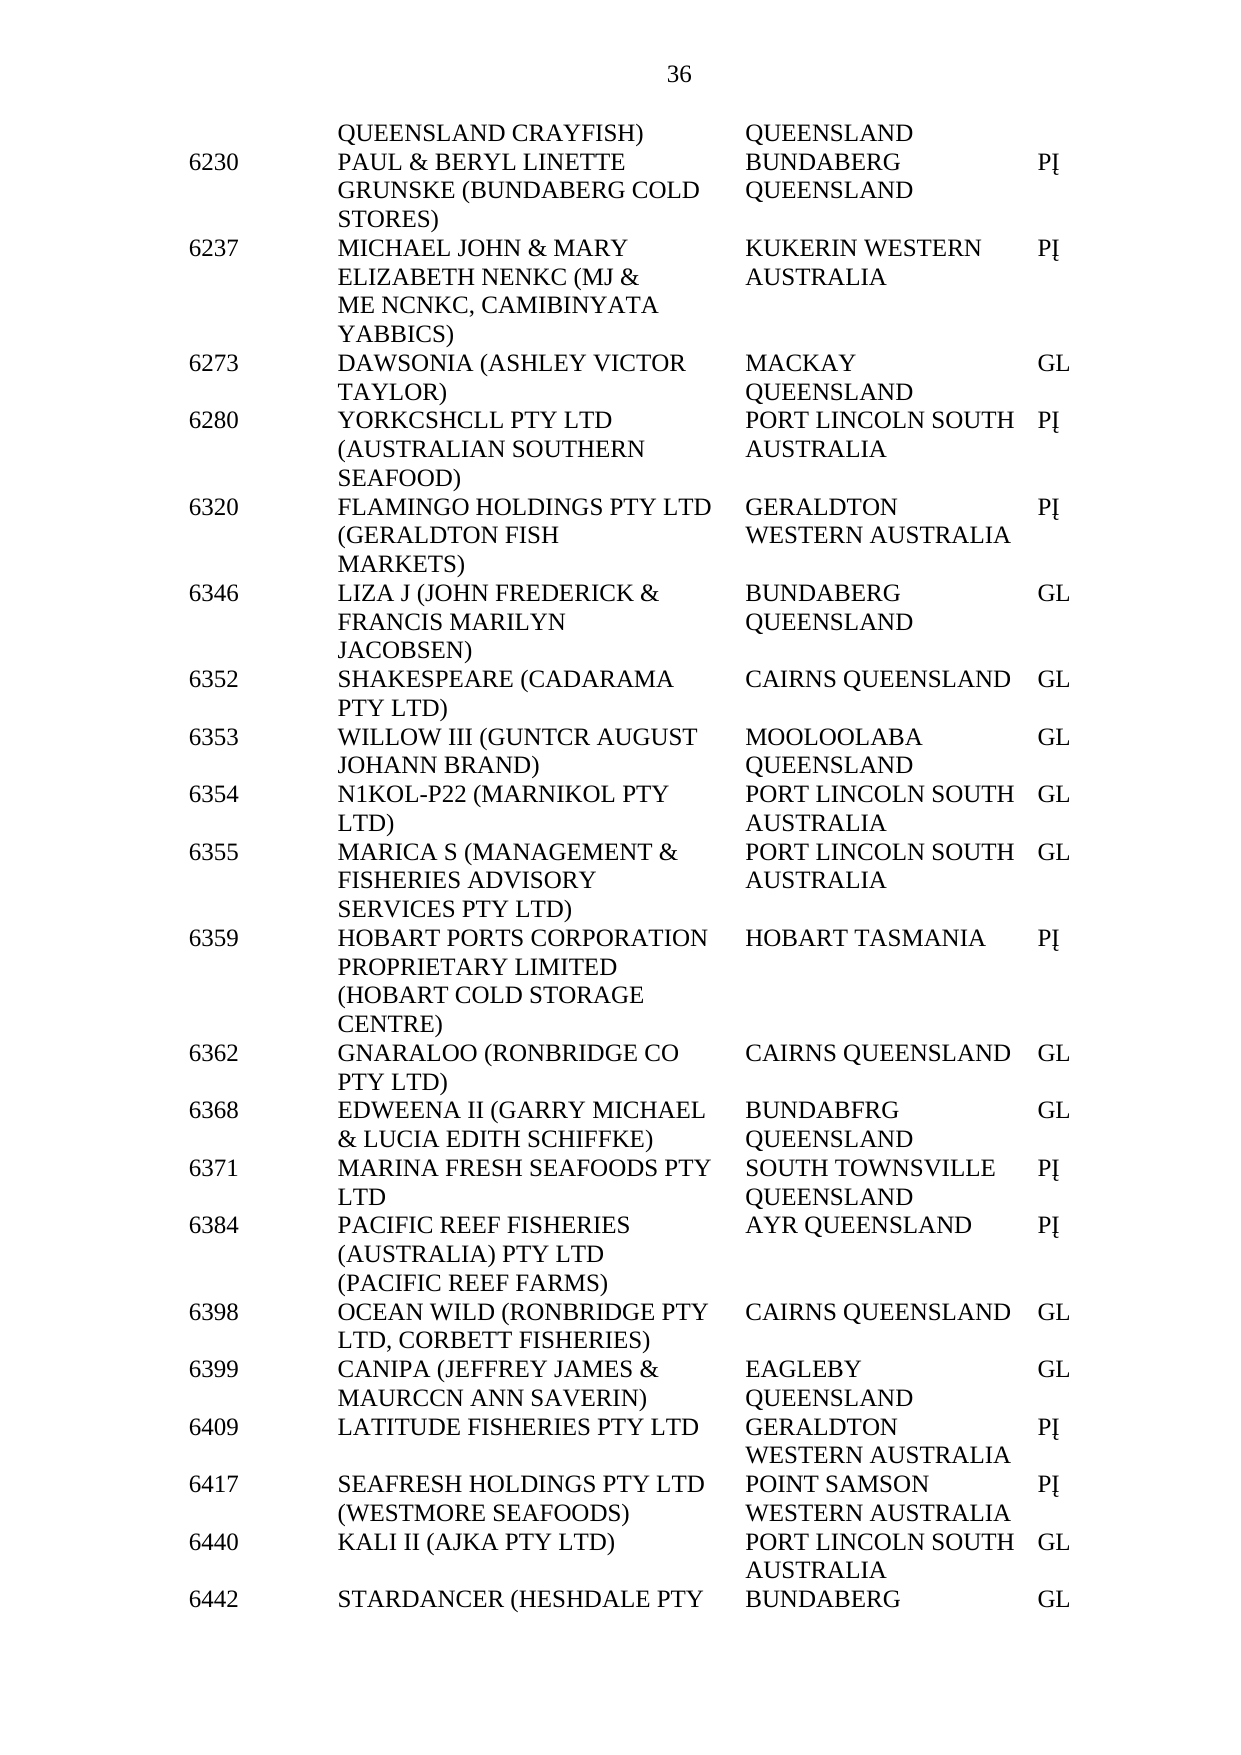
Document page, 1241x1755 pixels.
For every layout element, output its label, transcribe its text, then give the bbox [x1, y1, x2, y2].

table_cell CAIRNS QUEENSLAND [734, 1297, 1026, 1354]
table_cell [1026, 636, 1181, 664]
table_cell SEAFRESH HOLDINGS PTY LTD (WESTMORE SEAFOODS) [326, 1469, 734, 1527]
table_cell BUNDABERG QUEENSLAND [734, 147, 1026, 204]
table_cell [734, 981, 1026, 1038]
table_cell 6440 [177, 1527, 326, 1584]
table_cell 6354 [177, 779, 326, 837]
table_cell AYR QUEENSLAND [734, 1211, 1026, 1268]
table_cell [177, 463, 326, 492]
table_cell PĮ [1026, 147, 1181, 204]
table_cell 6359 [177, 923, 326, 981]
table_cell 6237 [177, 233, 326, 291]
table_cell [177, 1268, 326, 1297]
table_cell GL [1026, 1096, 1181, 1153]
table_cell [177, 204, 326, 233]
table_cell GERALDTON WESTERN AUSTRALIA [734, 1412, 1026, 1469]
table_cell PĮ [1026, 923, 1181, 981]
table_cell (HOBART COLD STORAGE CENTRE) [326, 981, 734, 1038]
table_cell BUNDABERG QUEENSLAND [734, 578, 1026, 636]
table_cell Pacific Reef Fisheries (Australia) Pty Ltd [326, 1211, 734, 1268]
table_cell GL [1026, 664, 1181, 722]
table_cell (Pacific Reef Farms) [326, 1268, 734, 1297]
table_cell PORT LINCOLN SOUTH AUSTRALIA [734, 406, 1026, 463]
table_cell PĮ [1026, 406, 1181, 463]
table_cell Seafood) [326, 463, 734, 492]
table_cell PĮ [1026, 1412, 1181, 1469]
table_cell 6409 [177, 1412, 326, 1469]
table_cell 6384 [177, 1211, 326, 1268]
table_cell [177, 636, 326, 664]
table_cell [734, 291, 1026, 348]
table_cell [177, 291, 326, 348]
table_cell HOBART PORTS CORPORATION PROPRIETARY LIMITED [326, 923, 734, 981]
table_cell PAUL & BERYL LINETTE GRUNSKE (BUNDABERG COLD [326, 147, 734, 204]
table_cell Willow III (Guntcr August Johann Brand) [326, 722, 734, 779]
table_cell EDWEENA II (GARRY MICHAEL & LUCIA EDITH SCHIFFKE) [326, 1096, 734, 1153]
table_cell GL [1026, 1527, 1181, 1584]
table_cell SOUTH TOWNSVILLE QUEENSLAND [734, 1153, 1026, 1211]
table_cell Yorkcshcll Pty Ltd (Australian Southern [326, 406, 734, 463]
table_cell PORT LINCOLN SOUTH AUSTRALIA [734, 837, 1026, 894]
table_cell BUNDABFRG QUEENSLAND [734, 1096, 1026, 1153]
table_cell [734, 636, 1026, 664]
table_cell OCEAN WILD (RONBRIDGE PTY LTD, CORBETT FISHERIES) [326, 1297, 734, 1354]
table_cell GL [1026, 1297, 1181, 1354]
table_cell KALI II (AJKA PTY LTD) [326, 1527, 734, 1584]
table_cell EAGLEBY QUEENSLAND [734, 1354, 1026, 1412]
table_cell [177, 118, 326, 147]
table_cell DAWSONIA (ASHLEY VICTOR TAYLOR) [326, 348, 734, 406]
table_cell 6399 [177, 1354, 326, 1412]
table_cell GL [1026, 578, 1181, 636]
table_cell MARKETS) [326, 549, 734, 578]
table_cell BUNDABERG [734, 1584, 1026, 1613]
table_cell [1026, 894, 1181, 923]
table_cell PĮ [1026, 1469, 1181, 1527]
table_cell GL [1026, 779, 1181, 837]
table_cell MARINA FRESH SEAFOODS PTY LTD [326, 1153, 734, 1211]
table_cell 6368 [177, 1096, 326, 1153]
table_cell Canipa (Jeffrey James & Maurccn Ann Saverin) [326, 1354, 734, 1412]
table_cell [734, 1268, 1026, 1297]
table_cell CAIRNS QUEENSLAND [734, 664, 1026, 722]
table_cell HOBART TASMANIA [734, 923, 1026, 981]
table_cell Michael John & Mary Elizabeth Nenkc (MJ & [326, 233, 734, 291]
table_cell N1KOL-P22 (MARNIKOL PTY LTD) [326, 779, 734, 837]
table_cell Latitude Fisheries Pty Ltd [326, 1412, 734, 1469]
table_cell 6417 [177, 1469, 326, 1527]
table_cell PĮ [1026, 1211, 1181, 1268]
table_cell GL [1026, 1584, 1181, 1613]
table_cell PĮ [1026, 492, 1181, 549]
table_cell GL [1026, 1354, 1181, 1412]
table_cell GL [1026, 837, 1181, 894]
table_cell POINT SAMSON WESTERN AUSTRALIA [734, 1469, 1026, 1527]
table_cell PORT LINCOLN SOUTH AUSTRALIA [734, 779, 1026, 837]
table_cell PORT LINCOLN SOUTH AUSTRALIA [734, 1527, 1026, 1584]
table_cell [1026, 463, 1181, 492]
table_cell PĮ [1026, 233, 1181, 291]
table_cell STARDANCER (HESHDALE PTY [326, 1584, 734, 1613]
table_cell [1026, 118, 1181, 147]
table_cell 6371 [177, 1153, 326, 1211]
table_cell [1026, 1268, 1181, 1297]
table_cell KUKERIN WESTERN AUSTRALIA [734, 233, 1026, 291]
table_cell 6230 [177, 147, 326, 204]
table_cell [1026, 204, 1181, 233]
table_cell QUEENSLAND CRAYFISH) [326, 118, 734, 147]
table_cell LIZA J (JOHN FREDERICK & FRANCIS MARILYN [326, 578, 734, 636]
table_cell [734, 549, 1026, 578]
table_cell [1026, 291, 1181, 348]
table_cell FLAMINGO HOLDINGS PTY LTD (GERALDTON FISH [326, 492, 734, 549]
table_cell [734, 894, 1026, 923]
table_cell STORES) [326, 204, 734, 233]
table_cell JACOBSEN) [326, 636, 734, 664]
table_cell 6442 [177, 1584, 326, 1613]
table_cell GL [1026, 1038, 1181, 1096]
table_cell Shakespeare (Cadarama Pty Ltd) [326, 664, 734, 722]
table_cell GL [1026, 348, 1181, 406]
table_cell ME Ncnkc, Camibinyata Yabbics) [326, 291, 734, 348]
table_cell GERALDTON WESTERN AUSTRALIA [734, 492, 1026, 549]
table_cell 6273 [177, 348, 326, 406]
table_cell CAIRNS QUEENSLAND [734, 1038, 1026, 1096]
table_cell [734, 204, 1026, 233]
table_cell MARICA S (MANAGEMENT & FISHERIES ADVISORY [326, 837, 734, 894]
table_cell [1026, 981, 1181, 1038]
table_cell 6352 [177, 664, 326, 722]
table_cell [177, 981, 326, 1038]
table_cell MOOLOOLABA QUEENSLAND [734, 722, 1026, 779]
table_cell MACKAY QUEENSLAND [734, 348, 1026, 406]
table_cell QUEENSLAND [734, 118, 1026, 147]
table_cell Gnaraloo (Ronbridge Co Pty Ltd) [326, 1038, 734, 1096]
table_cell 6320 [177, 492, 326, 549]
table_cell 6353 [177, 722, 326, 779]
table_cell 6362 [177, 1038, 326, 1096]
table_cell 6355 [177, 837, 326, 894]
table_cell [1026, 549, 1181, 578]
table_cell [177, 549, 326, 578]
table_cell 6398 [177, 1297, 326, 1354]
table_cell [177, 894, 326, 923]
table_cell 6346 [177, 578, 326, 636]
table_cell 6280 [177, 406, 326, 463]
table_cell GL [1026, 722, 1181, 779]
table_cell SERVICES PTY LTD) [326, 894, 734, 923]
table_cell PĮ [1026, 1153, 1181, 1211]
table_cell [734, 463, 1026, 492]
